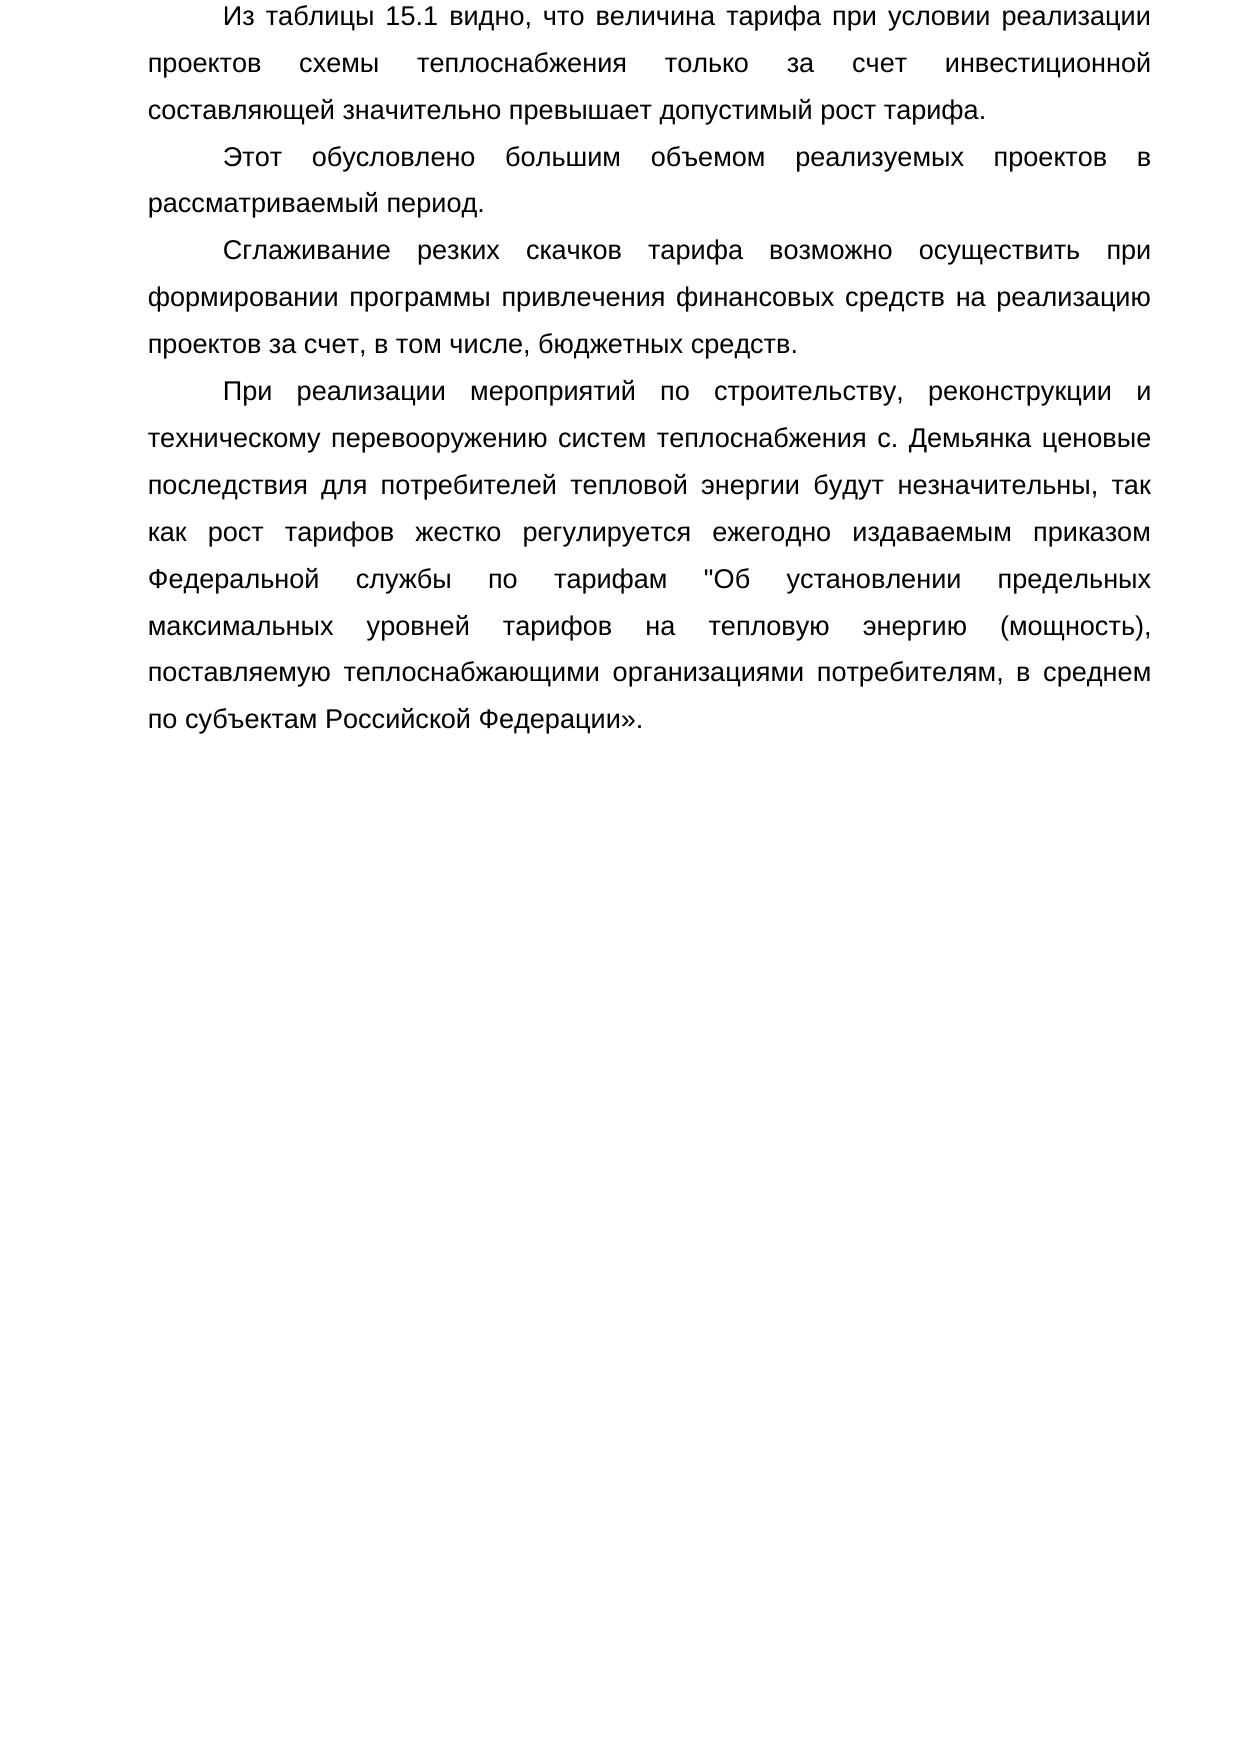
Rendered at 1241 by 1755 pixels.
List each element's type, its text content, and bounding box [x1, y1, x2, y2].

text Этот обусловлено большим объемом реализуемых проектов в рассматриваемый период. [148, 141, 1152, 219]
text При реализации мероприятий по строительству, реконструкции и техническому перевооружению систем теплоснабжения с. Демьянка ценовые последствия для потребителей тепловой энергии будут незначительны, так как рост тарифов жестко регулируется ежегодно издаваемым приказом Федеральной службы по тарифам "Об установлении предельных максимальных уровней тарифов на тепловую энергию (мощность), поставляемую теплоснабжающими организациями потребителям, в среднем по субъектам Российской Федерации». [148, 375, 1152, 734]
text Из таблицы 15.1 видно, что величина тарифа при условии реализации проектов схемы теплоснабжения только за счет инвестиционной составляющей значительно превышает допустимый рост тарифа. [148, 0, 1152, 125]
text Сглаживание резких скачков тарифа возможно осуществить при формировании программы привлечения финансовых средств на реализацию проектов за счет, в том числе, бюджетных средств. [148, 234, 1152, 359]
